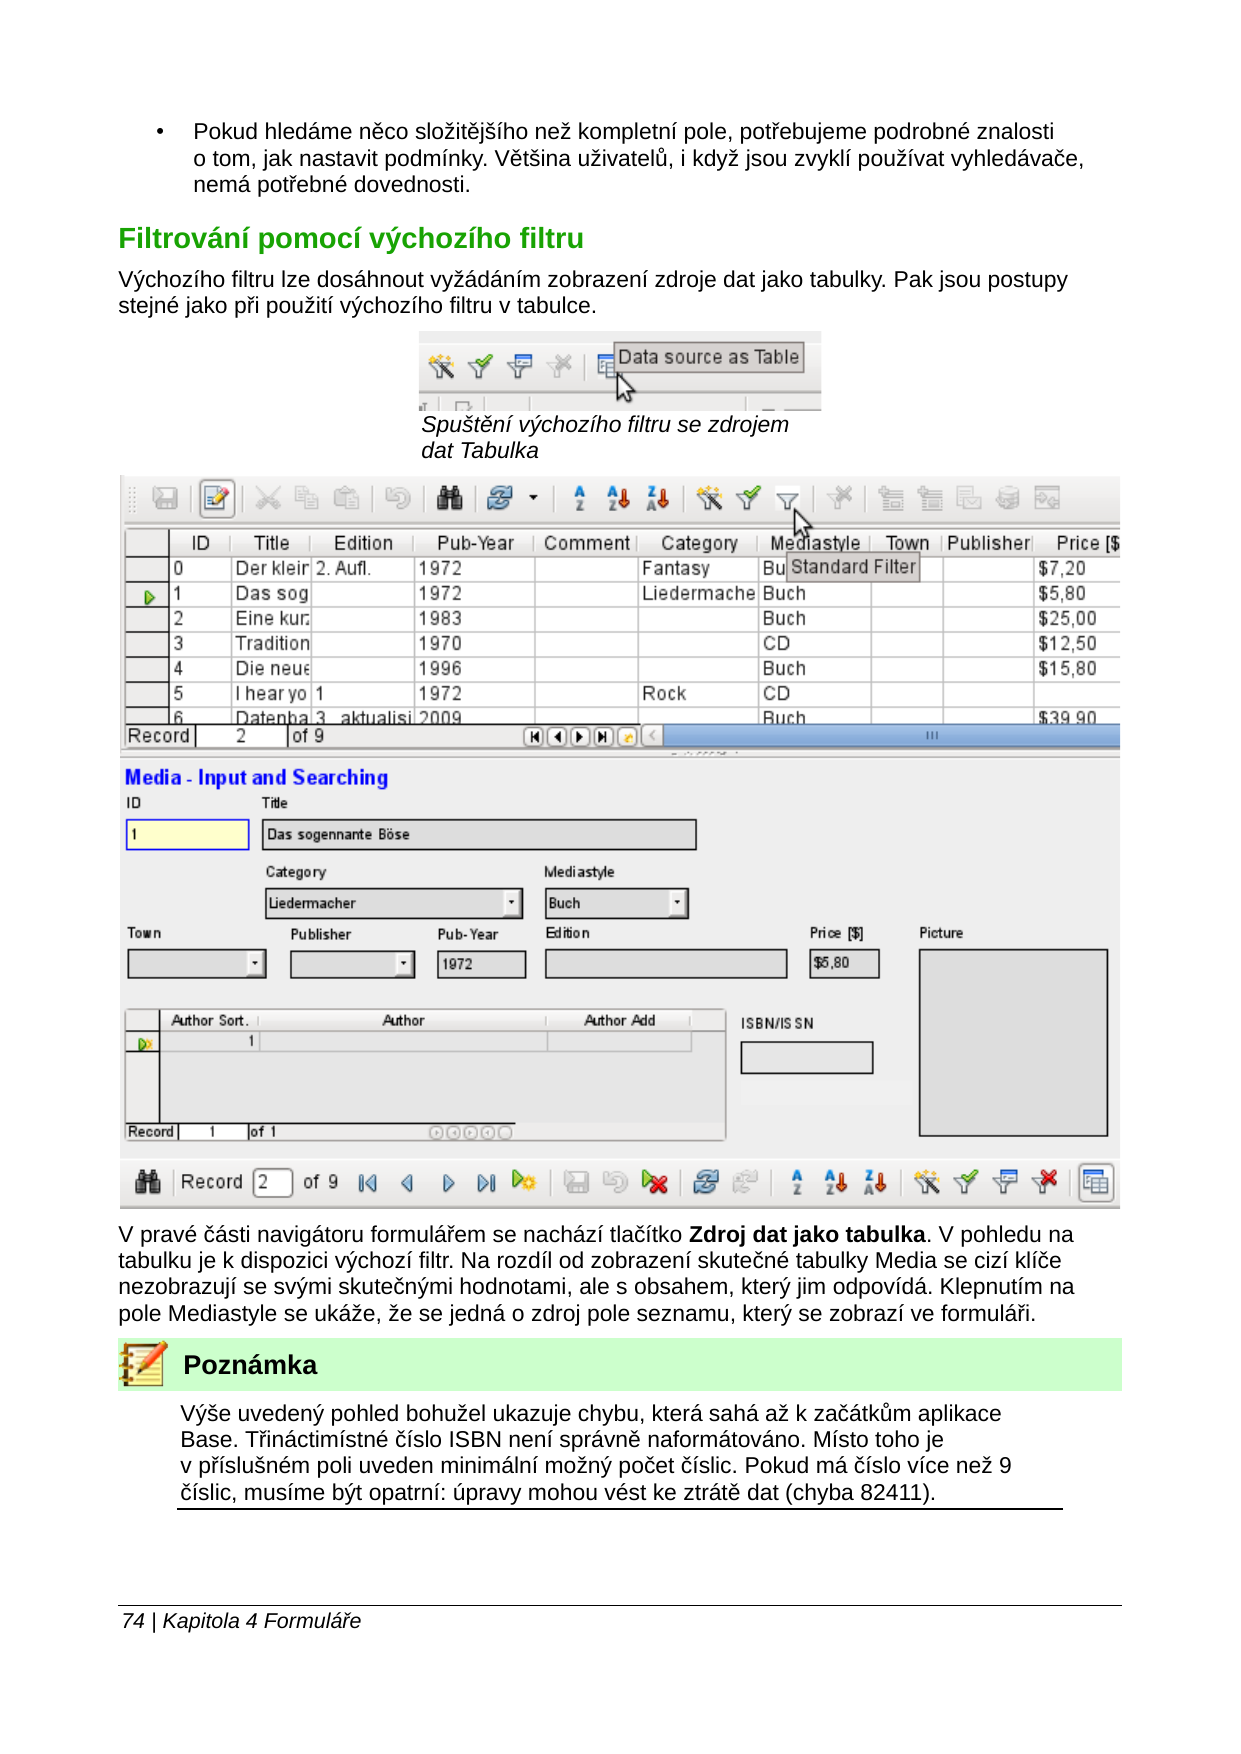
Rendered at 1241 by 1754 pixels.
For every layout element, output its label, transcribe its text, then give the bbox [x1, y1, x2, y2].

list Pokud hledáme něco složitějšího než kompletní pole, potřebujeme podrobné znalosti o tom, jak nastavit podmínky. Většina uživatelů, i když jsou zvyklí používat vyhledávače, nemá potřebné dovednosti. [156, 118, 1122, 197]
text Výše uvedený pohled bohužel ukazuje chybu, která sahá až k začátkům aplikace Base. Třináctimístné číslo ISBN není správně naformátováno. Místo toho je v příslušném poli uveden minimální možný počet číslic. Pokud má číslo více než 9 číslic, musíme být opatrní: úpravy mohou vést ke ztrátě dat (chyba 82411). [177, 1397, 1063, 1508]
picture [119, 1339, 170, 1390]
picture [418, 331, 822, 411]
subtitle Poznámka [118, 1338, 1122, 1391]
subtitle Filtrování pomocí výchozího filtru [118, 221, 1122, 254]
picture [120, 475, 1121, 1209]
text V pravé části navigátoru formulářem se nachází tlačítko Zdroj dat jako tabulka. V pohledu na tabulku je k dispozici výchozí filtr. Na rozdíl od zobrazení skutečné tabulky Media se cizí klíče nezobrazují se svými skutečnými hodnotami, ale s obsahem, který jim odpovídá. Klepnutím na pole Mediastyle se ukáže, že se jedná o zdroj pole seznamu, který se zobrazí ve formuláři. [118, 1221, 1122, 1326]
text Výchozího filtru lze dosáhnout vyžádáním zobrazení zdroje dat jako tabulky. Pak jsou postupy stejné jako při použití výchozího filtru v tabulce. [118, 266, 1122, 319]
text Spuštění výchozího filtru se zdrojem dat Tabulka [421, 411, 819, 464]
